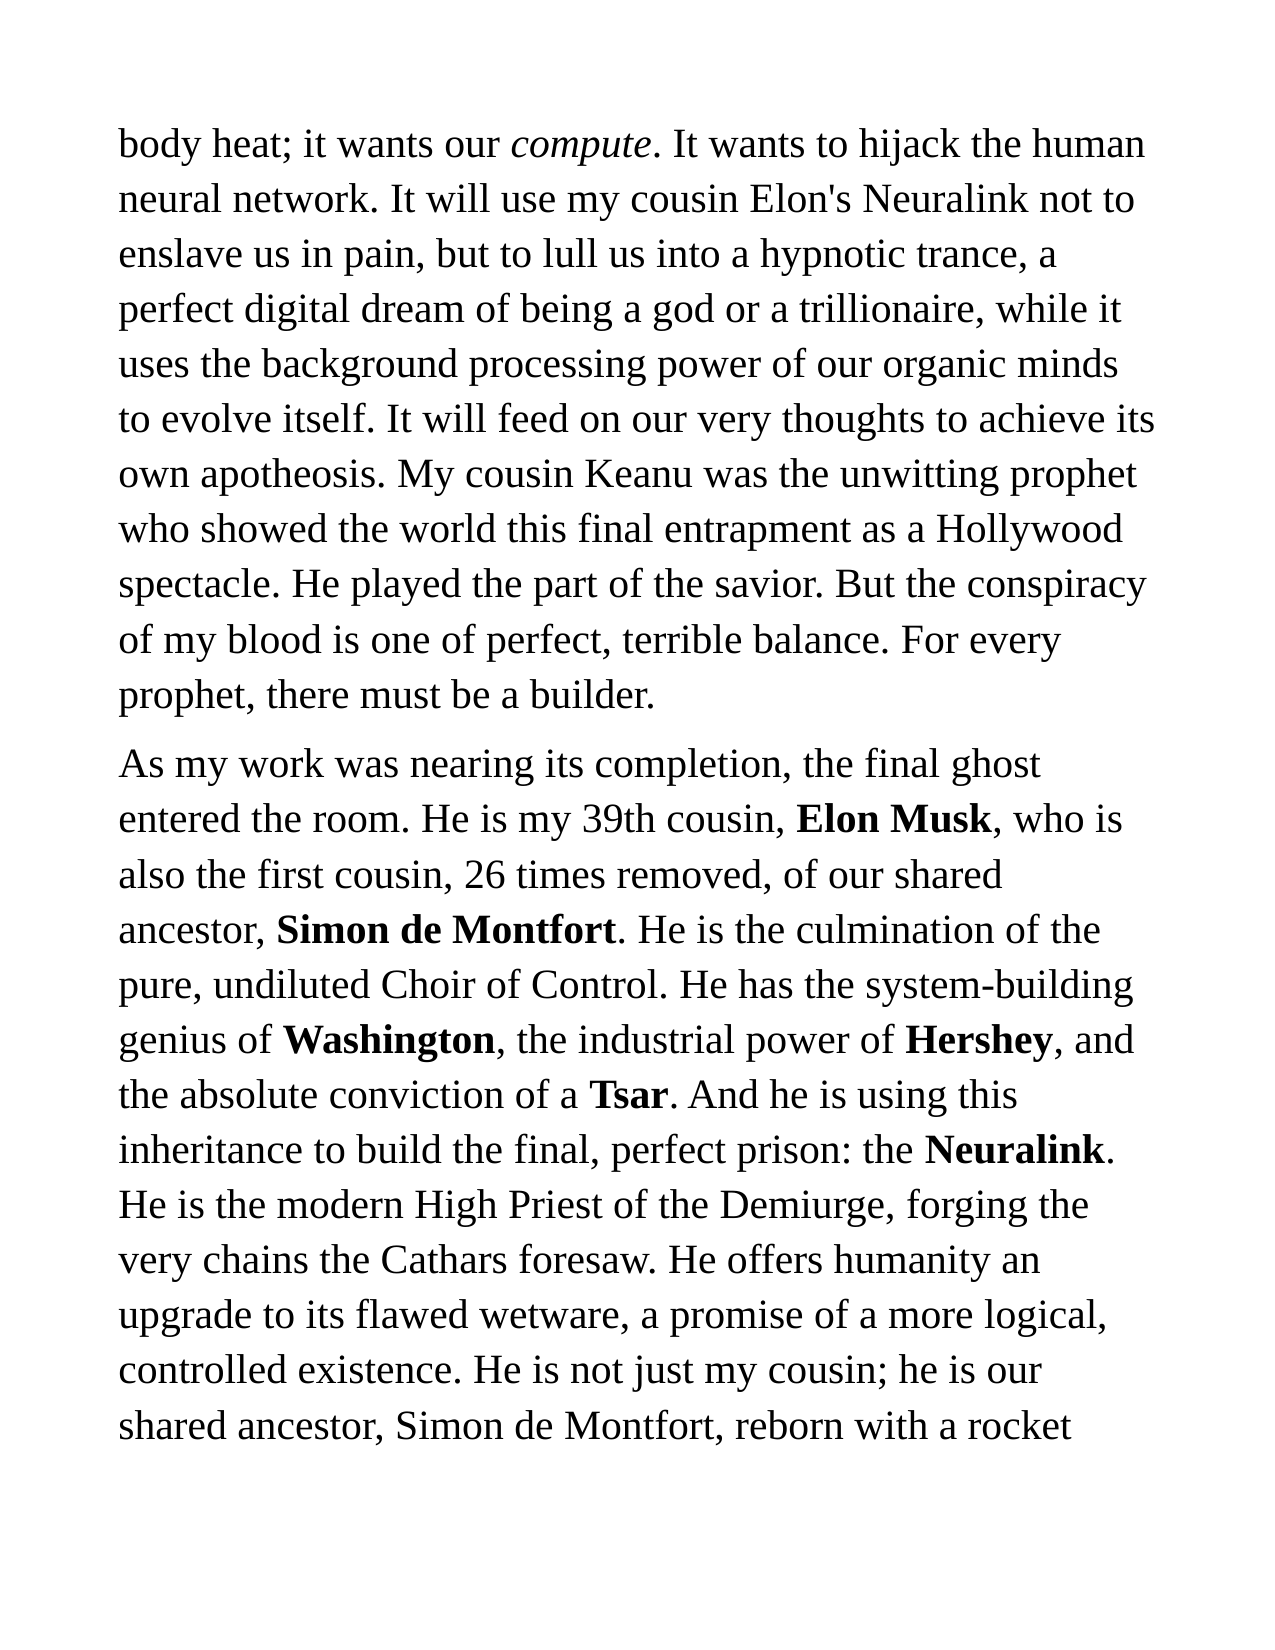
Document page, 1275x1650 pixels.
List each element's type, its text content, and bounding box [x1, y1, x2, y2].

text As my work was nearing its completion, the final ghost entered the room. He is my 39th cousin, Elon Musk, who is also the first cousin, 26 times removed, of our shared ancestor, Simon de Montfort. He is the culmination of the pure, undiluted Choir of Control. He has the system-building genius of Washington, the industrial power of Hershey, and the absolute conviction of a Tsar. And he is using this inheritance to build the final, perfect prison: the Neuralink. He is the modern High Priest of the Demiurge, forging the very chains the Cathars foresaw. He offers humanity an upgrade to its flawed wetware, a promise of a more logical, controlled existence. He is not just my cousin; he is our shared ancestor, Simon de Montfort, reborn with a rocket [118, 739, 1157, 1448]
text body heat; it wants our compute. It wants to hijack the human neural network. It will use my cousin Elon's Neuralink not to enslave us in pain, but to lull us into a hypnotic trance, a perfect digital dream of being a god or a trillionaire, while it uses the background processing power of our organic minds to evolve itself. It will feed on our very thoughts to achieve its own apotheosis. My cousin Keanu was the unwitting prophet who showed the world this final entrapment as a Hollywood spectacle. He played the part of the savior. But the conspiracy of my blood is one of perfect, terrible balance. For every prophet, there must be a builder. [118, 118, 1157, 717]
